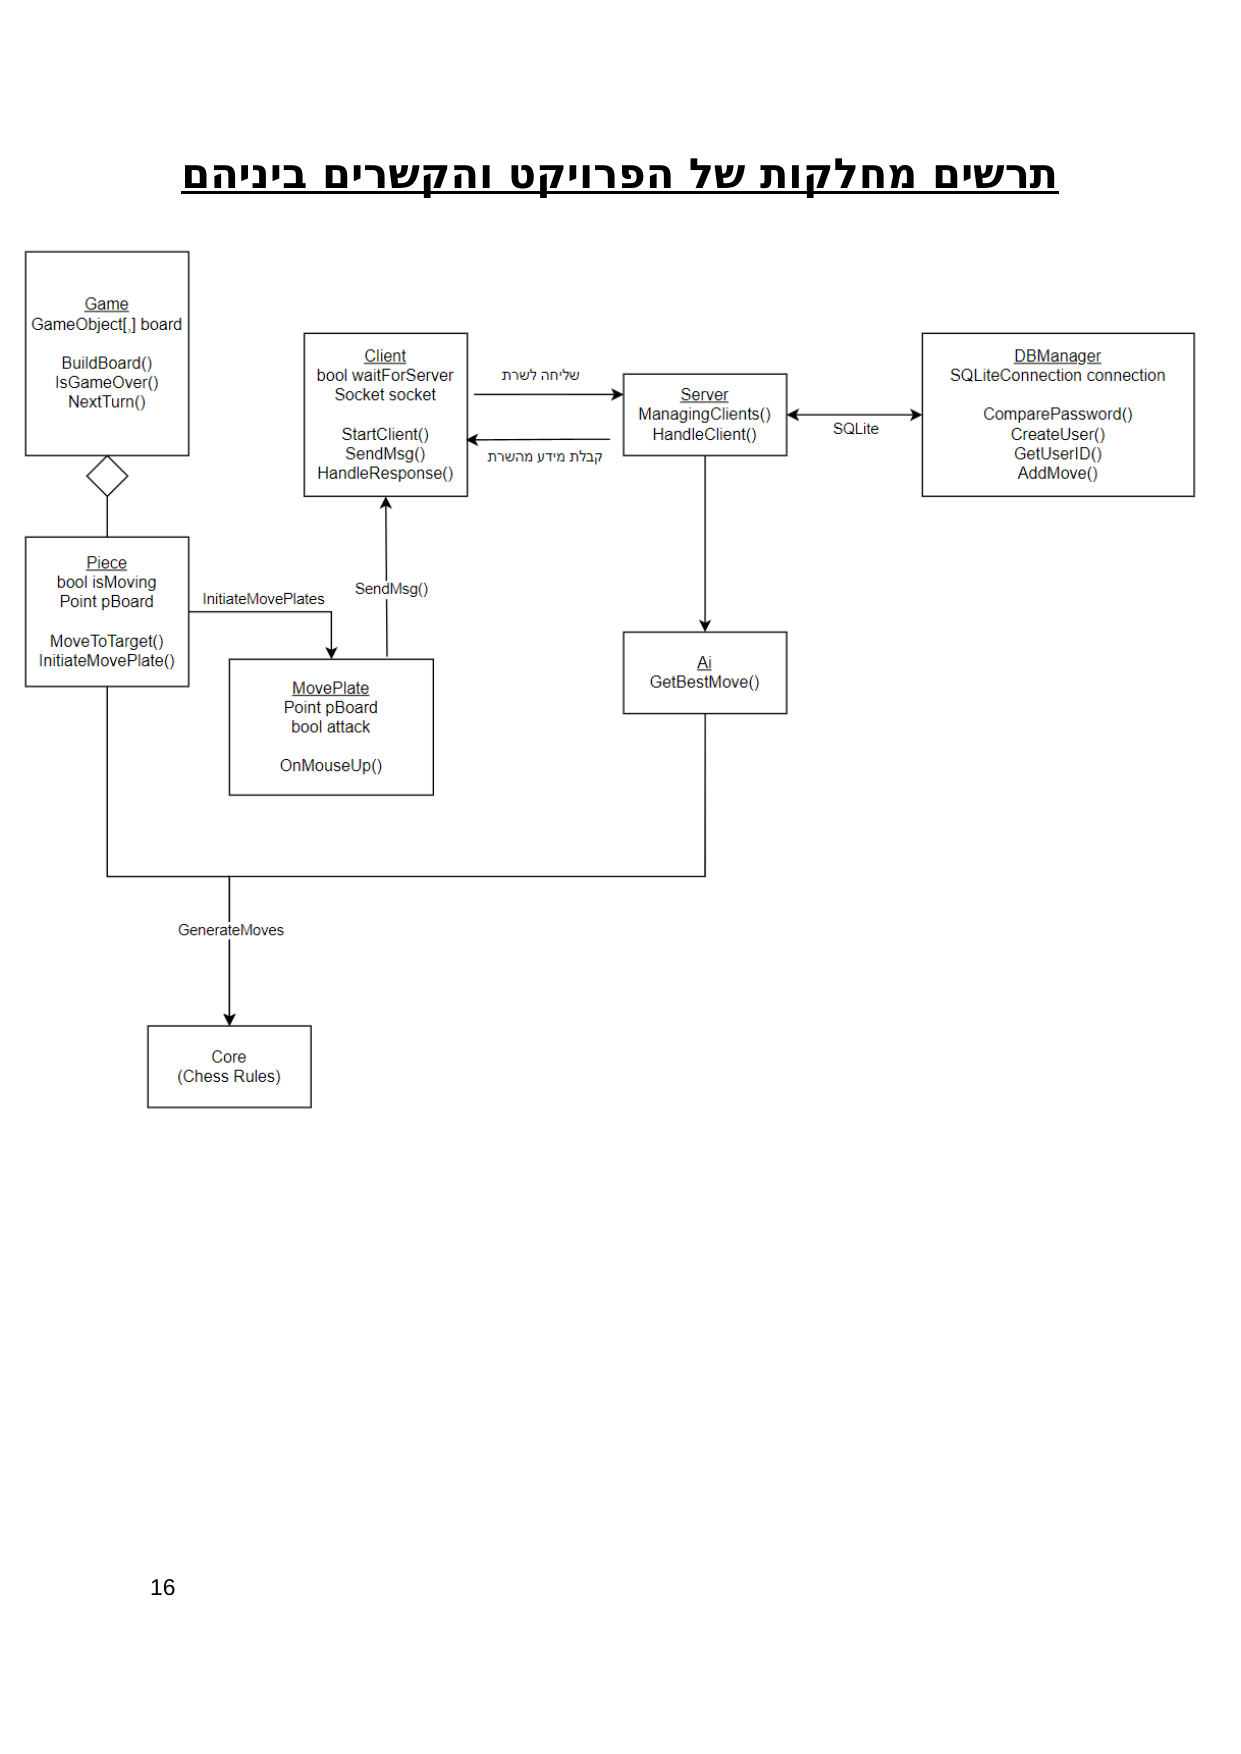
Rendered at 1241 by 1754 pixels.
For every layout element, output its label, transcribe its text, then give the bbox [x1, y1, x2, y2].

picture [4, 222, 1236, 1137]
text תרשים מחלקות של הפרויקט והקשרים ביניהם [150, 150, 1090, 198]
